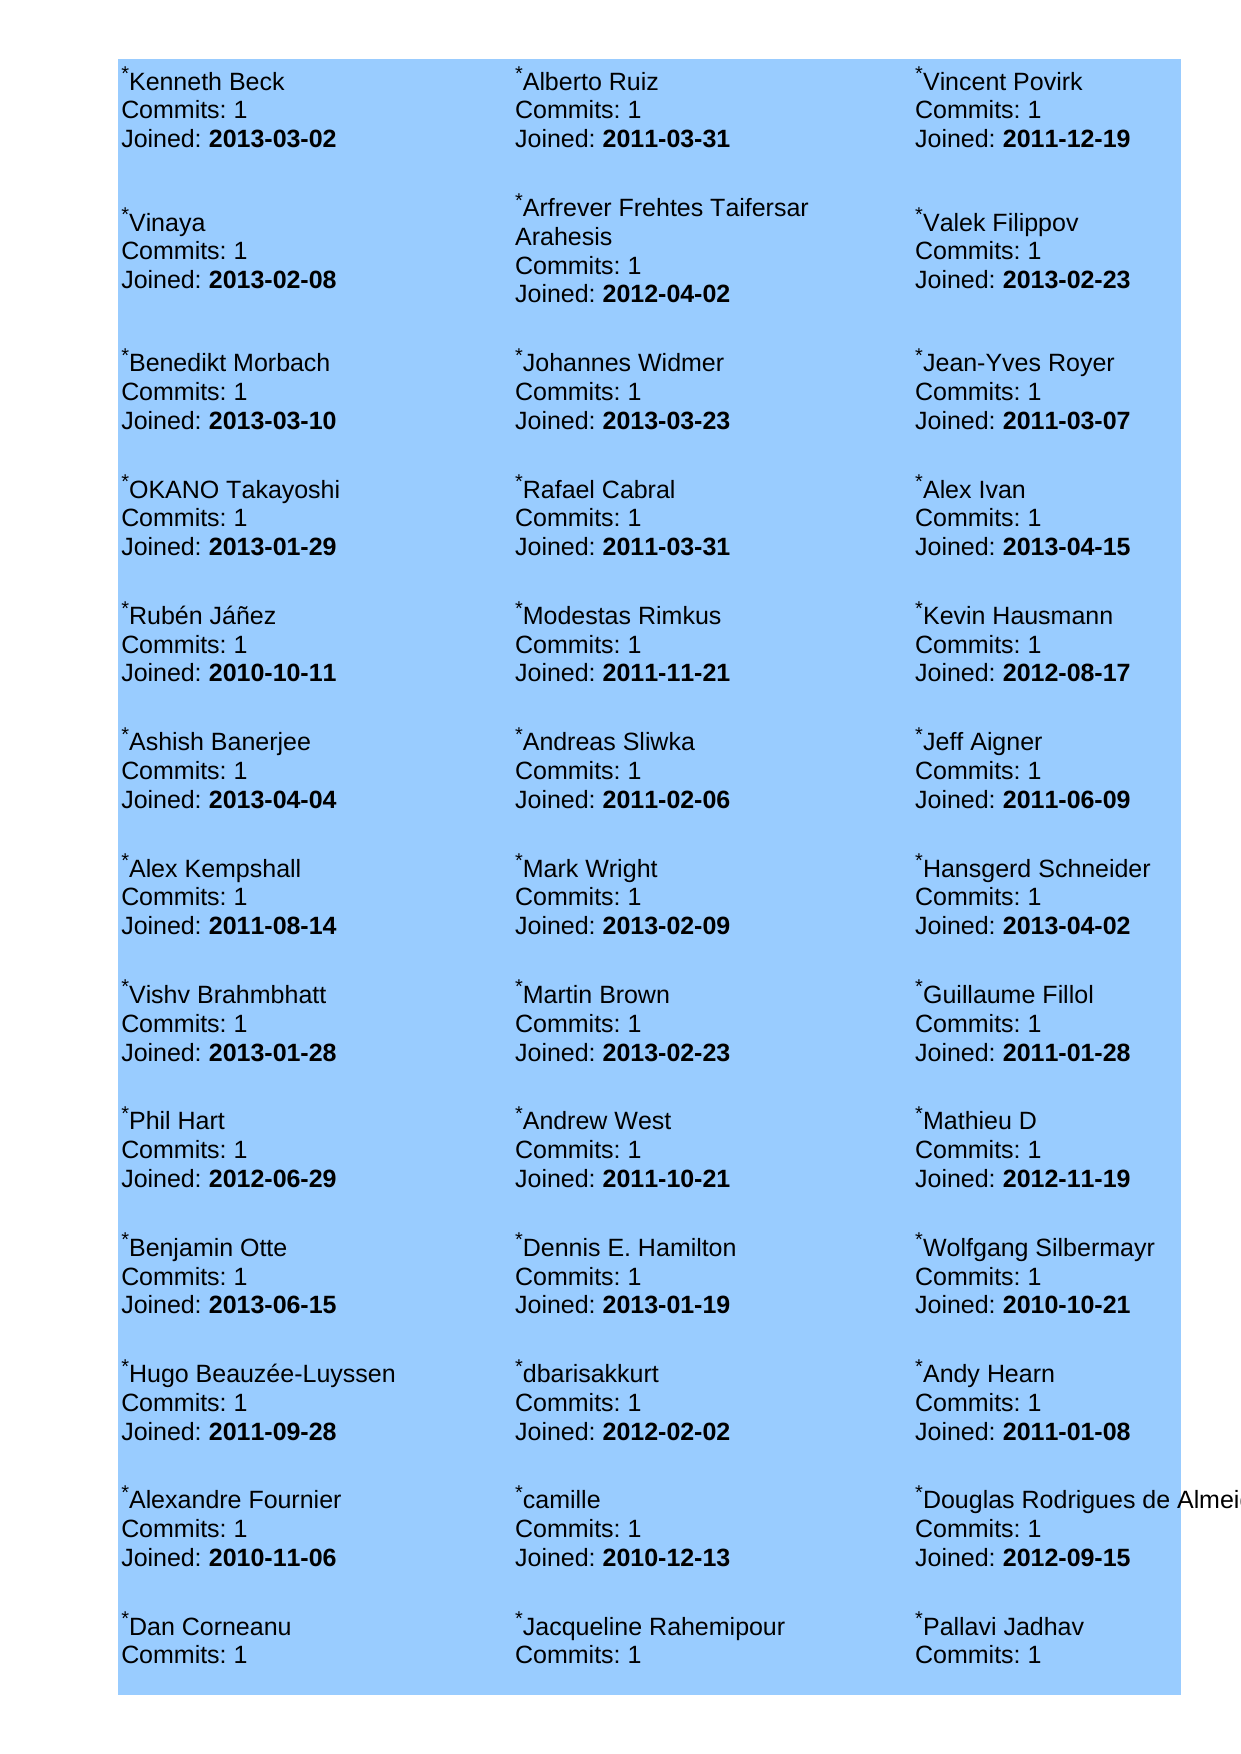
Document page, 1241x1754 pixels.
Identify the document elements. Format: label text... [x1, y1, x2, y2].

table_cell *dbarisakkurt Commits: 1 Joined: 2012-02-02 [512, 1351, 912, 1478]
table_cell *Phil Hart Commits: 1 Joined: 2012-06-29 [118, 1099, 512, 1225]
table_cell *Valek Filippov Commits: 1 Joined: 2013-02-23 [912, 185, 1240, 341]
table_cell *Andreas Sliwka Commits: 1 Joined: 2011-02-06 [512, 720, 912, 846]
table_cell *Alberto Ruiz Commits: 1 Joined: 2011-03-31 [512, 59, 912, 185]
table_cell *Modestas Rimkus Commits: 1 Joined: 2011-11-21 [512, 593, 912, 719]
table_cell *Alex Kempshall Commits: 1 Joined: 2011-08-14 [118, 846, 512, 972]
table_cell *Benedikt Morbach Commits: 1 Joined: 2013-03-10 [118, 341, 512, 467]
table_cell *Benjamin Otte Commits: 1 Joined: 2013-06-15 [118, 1225, 512, 1351]
table_cell *Kenneth Beck Commits: 1 Joined: 2013-03-02 [118, 59, 512, 185]
table_cell *Jeff Aigner Commits: 1 Joined: 2011-06-09 [912, 720, 1240, 846]
table_cell *Kevin Hausmann Commits: 1 Joined: 2012-08-17 [912, 593, 1240, 719]
table_cell *Jean-Yves Royer Commits: 1 Joined: 2011-03-07 [912, 341, 1240, 467]
table_cell *Dan Corneanu Commits: 1 [118, 1604, 512, 1672]
table_cell *Andy Hearn Commits: 1 Joined: 2011-01-08 [912, 1351, 1240, 1478]
table_cell *Alexandre Fournier Commits: 1 Joined: 2010-11-06 [118, 1478, 512, 1604]
table_cell *camille Commits: 1 Joined: 2010-12-13 [512, 1478, 912, 1604]
table_cell *Ashish Banerjee Commits: 1 Joined: 2013-04-04 [118, 720, 512, 846]
table_cell *Vishv Brahmbhatt Commits: 1 Joined: 2013-01-28 [118, 972, 512, 1099]
table_cell *Douglas Rodrigues de Almeida Commits: 1 Joined: 2012-09-15 [912, 1478, 1240, 1604]
table_cell *Martin Brown Commits: 1 Joined: 2013-02-23 [512, 972, 912, 1099]
table_cell *Hugo Beauzée-Luyssen Commits: 1 Joined: 2011-09-28 [118, 1351, 512, 1478]
table_cell *Dennis E. Hamilton Commits: 1 Joined: 2013-01-19 [512, 1225, 912, 1351]
table_cell *Alex Ivan Commits: 1 Joined: 2013-04-15 [912, 467, 1240, 593]
table_cell *Johannes Widmer Commits: 1 Joined: 2013-03-23 [512, 341, 912, 467]
table_cell *Guillaume Fillol Commits: 1 Joined: 2011-01-28 [912, 972, 1240, 1099]
table_cell *Andrew West Commits: 1 Joined: 2011-10-21 [512, 1099, 912, 1225]
table_cell *Mathieu D Commits: 1 Joined: 2012-11-19 [912, 1099, 1240, 1225]
table_cell *Wolfgang Silbermayr Commits: 1 Joined: 2010-10-21 [912, 1225, 1240, 1351]
table_cell *Rubén Jáñez Commits: 1 Joined: 2010-10-11 [118, 593, 512, 719]
table_cell *Arfrever Frehtes Taifersar Arahesis Commits: 1 Joined: 2012-04-02 [512, 185, 912, 341]
table_cell *Jacqueline Rahemipour Commits: 1 [512, 1604, 912, 1672]
table_cell *Vincent Povirk Commits: 1 Joined: 2011-12-19 [912, 59, 1240, 185]
table_cell *Rafael Cabral Commits: 1 Joined: 2011-03-31 [512, 467, 912, 593]
table_cell *Mark Wright Commits: 1 Joined: 2013-02-09 [512, 846, 912, 972]
table_cell *Pallavi Jadhav Commits: 1 [912, 1604, 1240, 1672]
table_cell *Hansgerd Schneider Commits: 1 Joined: 2013-04-02 [912, 846, 1240, 972]
table_cell *OKANO Takayoshi Commits: 1 Joined: 2013-01-29 [118, 467, 512, 593]
table_cell *Vinaya Commits: 1 Joined: 2013-02-08 [118, 185, 512, 341]
